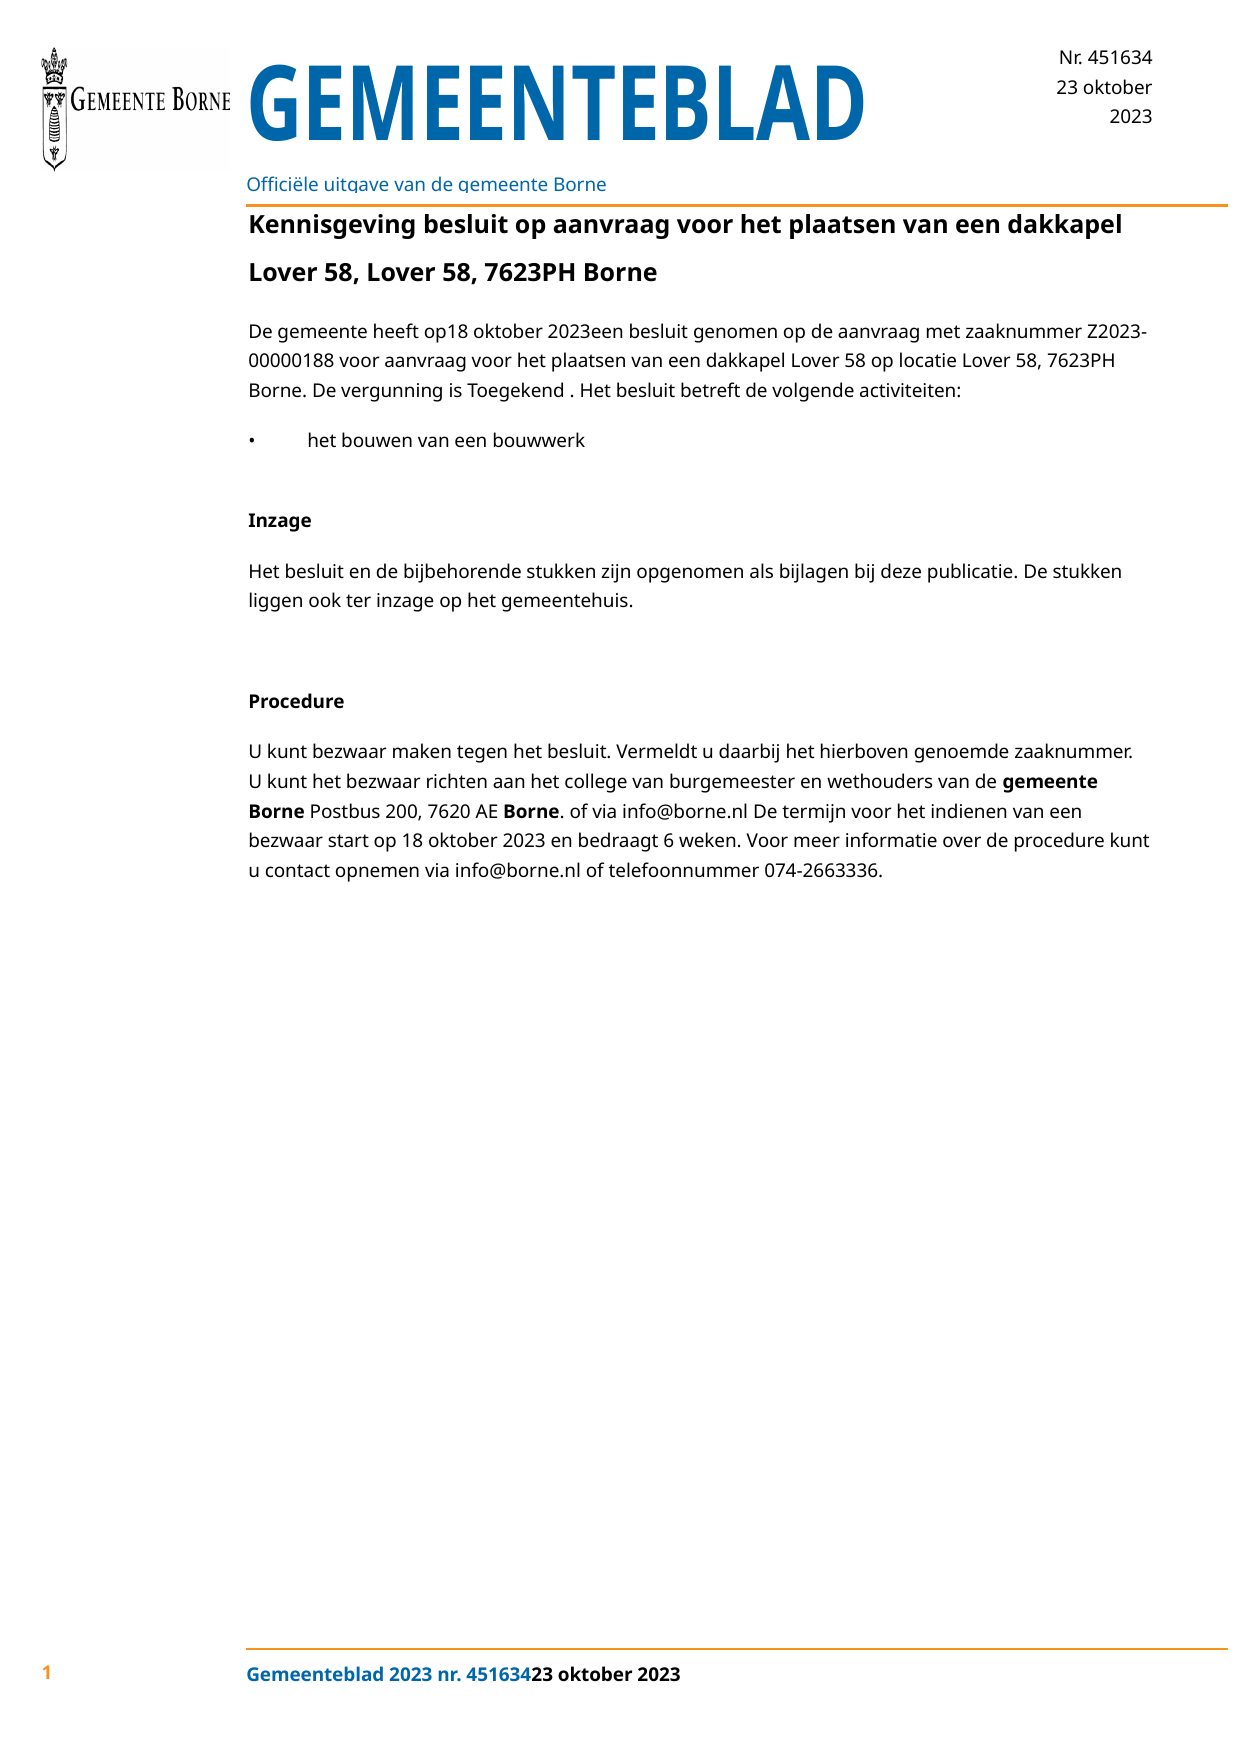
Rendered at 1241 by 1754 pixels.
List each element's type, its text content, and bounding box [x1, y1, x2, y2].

text De gemeente heeft op18 oktober 2023een besluit genomen op de aanvraag met zaaknummer Z2023-00000188 voor aanvraag voor het plaatsen van een dakkapel Lover 58 op locatie Lover 58, 7623PH Borne. De vergunning is Toegekend . Het besluit betreft de volgende activiteiten: [248, 318, 1152, 403]
text U kunt bezwaar maken tegen het besluit. Vermeldt u daarbij het hierboven genoemde zaaknummer. U kunt het bezwaar richten aan het college van burgemeester en wethouders van de gemeente Borne Postbus 200, 7620 AE Borne. of via info@borne.nl De termijn voor het indienen van een bezwaar start op 18 oktober 2023 en bedraagt 6 weken. Voor meer informatie over de procedure kunt u contact opnemen via info@borne.nl of telefoonnummer 074-2663336. [248, 739, 1152, 883]
text Procedure [248, 688, 1152, 714]
text Inzage [248, 507, 1152, 533]
text Het besluit en de bijbehorende stukken zijn opgenomen als bijlagen bij deze publicatie. De stukken liggen ook ter inzage op het gemeentehuis. [248, 558, 1152, 613]
picture [41, 47, 231, 172]
list het bouwen van een bouwwerk [248, 427, 1152, 453]
text Kennisgeving besluit op aanvraag voor het plaatsen van een dakkapel Lover 58, Lover 58, 7623PH Borne [248, 207, 1152, 288]
